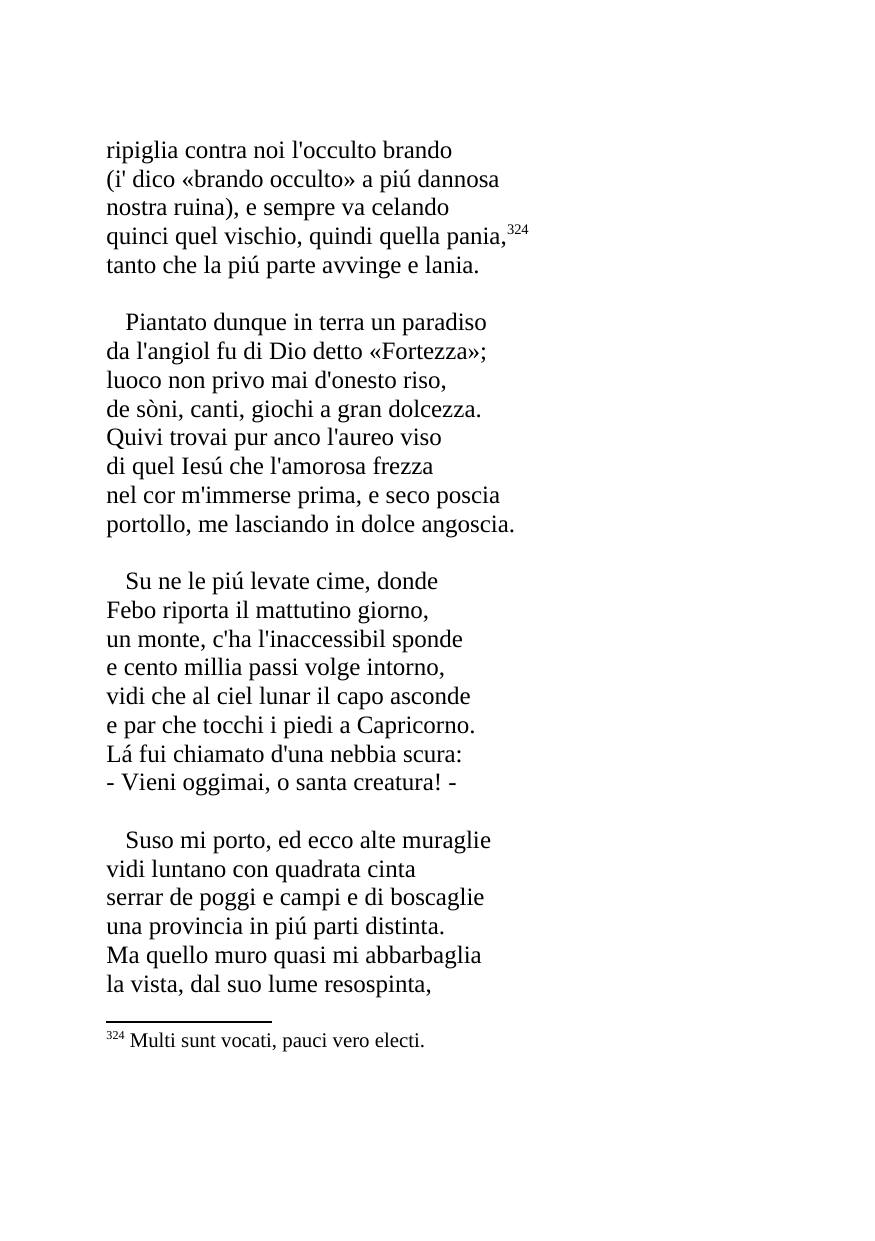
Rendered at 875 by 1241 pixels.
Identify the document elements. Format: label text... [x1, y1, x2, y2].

text nostra ruina), e sempre va celando [106, 192, 768, 221]
text una provincia in piú parti distinta. [106, 911, 768, 940]
text luoco non privo mai d'onesto riso, [106, 365, 768, 394]
text vidi luntano con quadrata cinta [106, 854, 768, 882]
text Ma quello muro quasi mi abbarbaglia [106, 940, 768, 969]
text - Vieni oggimai, o santa creatura! - [106, 767, 768, 796]
text da l'angiol fu di Dio detto «Fortezza»; [106, 336, 768, 365]
text nel cor m'immerse prima, e seco poscia [106, 480, 768, 509]
text Piantato dunque in terra un paradiso [125, 307, 768, 336]
text portollo, me lasciando in dolce angoscia. [106, 509, 768, 537]
text quinci quel vischio, quindi quella pania, [106, 221, 768, 250]
text ripiglia contra noi l'occulto brando [106, 135, 768, 164]
text tanto che la piú parte avvinge e lania. [106, 250, 768, 279]
text di quel Iesú che l'amorosa frezza [106, 451, 768, 480]
text un monte, c'ha l'inaccessibil sponde [106, 624, 768, 652]
text e par che tocchi i piedi a Capricorno. [106, 710, 768, 739]
text Febo riporta il mattutino giorno, [106, 595, 768, 624]
text vidi che al ciel lunar il capo asconde [106, 681, 768, 710]
text Suso mi porto, ed ecco alte muraglie [125, 825, 768, 854]
text (i' dico «brando occulto» a piú dannosa [106, 164, 768, 192]
text la vista, dal suo lume resospinta, [106, 969, 768, 997]
text Lá fui chiamato d'una nebbia scura: [106, 739, 768, 767]
text Quivi trovai pur anco l'aureo viso [106, 422, 768, 451]
text Su ne le piú levate cime, donde [125, 566, 768, 595]
text de sòni, canti, giochi a gran dolcezza. [106, 394, 768, 422]
text e cento millia passi volge intorno, [106, 652, 768, 681]
text serrar de poggi e campi e di boscaglie [106, 882, 768, 911]
text Multi sunt vocati, pauci vero electi. [106, 1028, 768, 1052]
